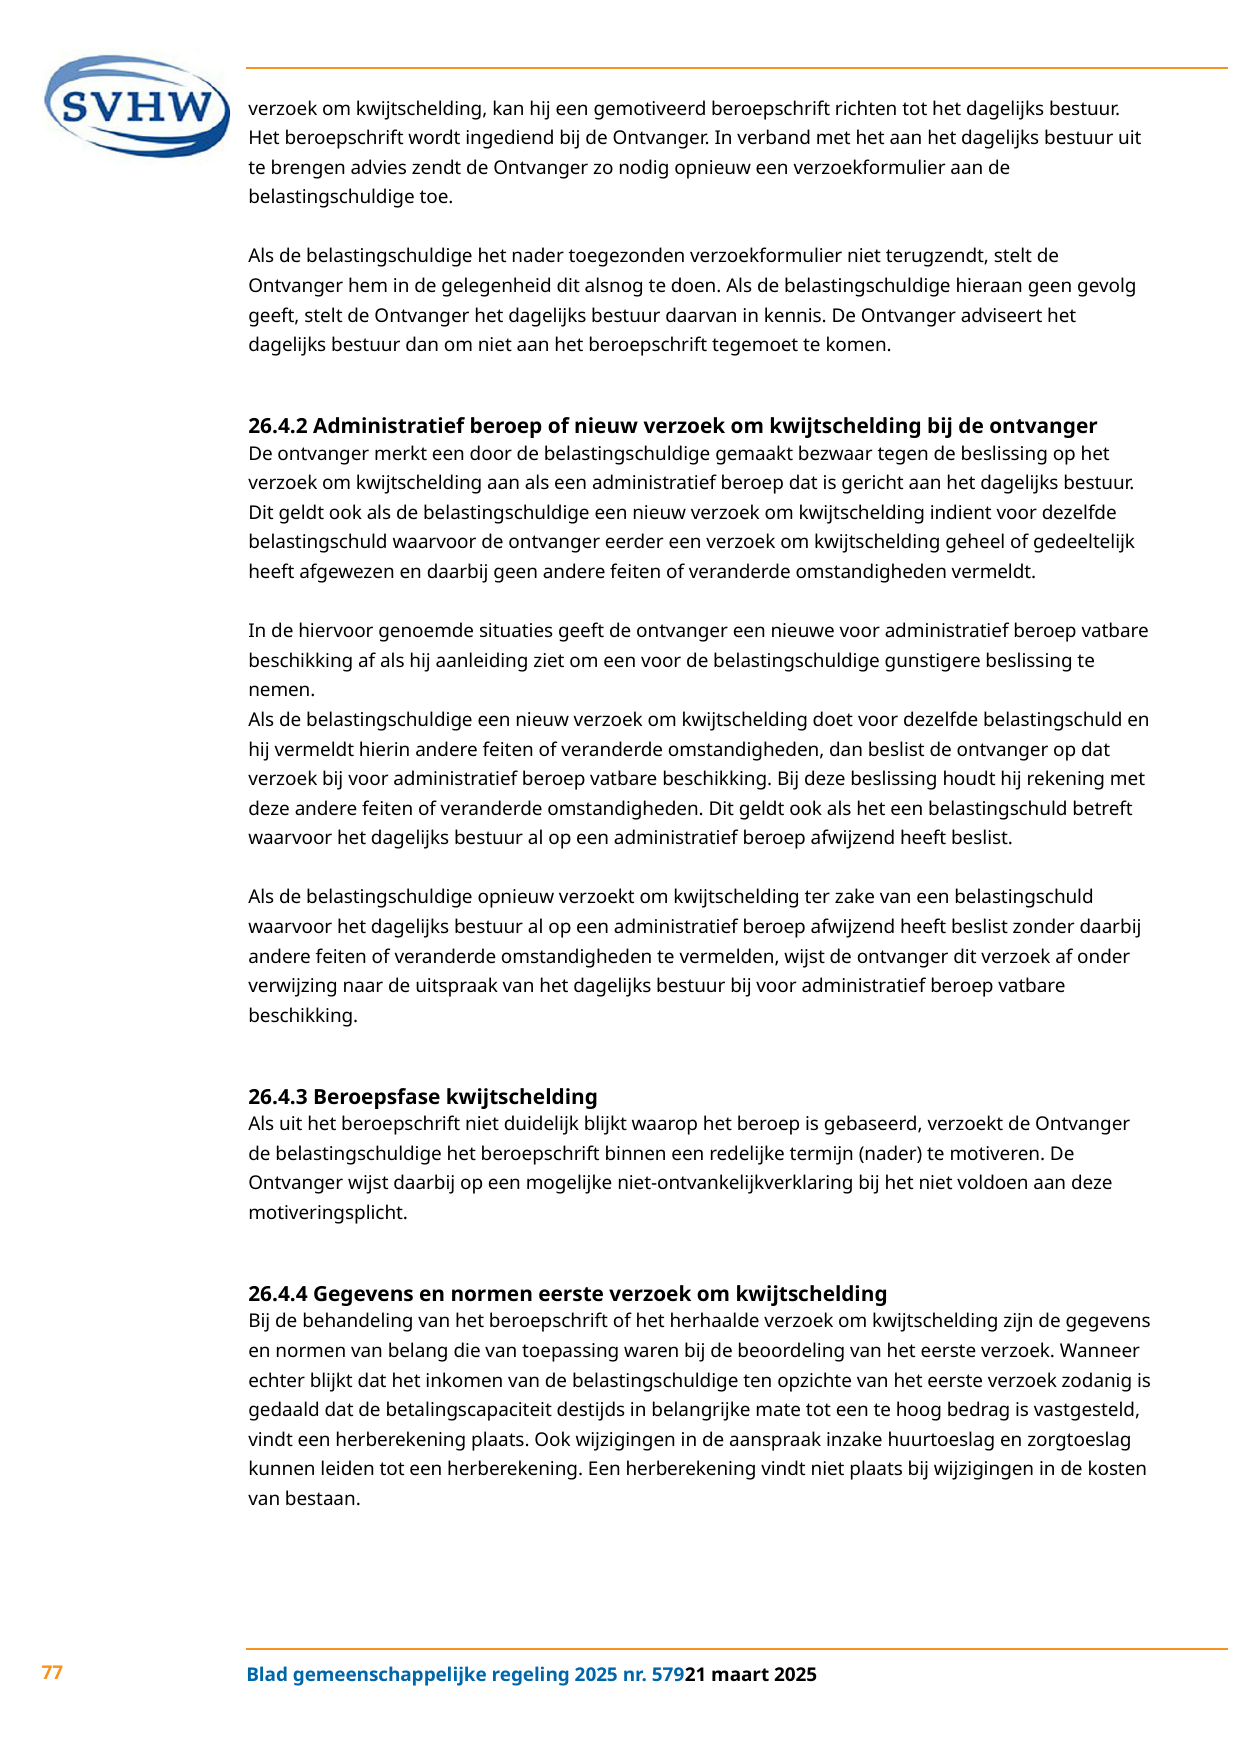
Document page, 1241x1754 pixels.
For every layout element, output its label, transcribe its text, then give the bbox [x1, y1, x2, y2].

text Bij de behandeling van het beroepschrift of het herhaalde verzoek om kwijtschelding zijn de gegevens en normen van belang die van toepassing waren bij de beoordeling van het eerste verzoek. Wanneer echter blijkt dat het inkomen van de belastingschuldige ten opzichte van het eerste verzoek zodanig is gedaald dat de betalingscapaciteit destijds in belangrijke mate tot een te hoog bedrag is vastgesteld, vindt een herberekening plaats. Ook wijzigingen in de aanspraak inzake huurtoeslag en zorgtoeslag kunnen leiden tot een herberekening. Een herberekening vindt niet plaats bij wijzigingen in de kosten van bestaan. [248, 1308, 1152, 1511]
text Als de belastingschuldige een nieuw verzoek om kwijtschelding doet voor dezelfde belastingschuld en hij vermeldt hierin andere feiten of veranderde omstandigheden, dan beslist de ontvanger op dat verzoek bij voor administratief beroep vatbare beschikking. Bij deze beslissing houdt hij rekening met deze andere feiten of veranderde omstandigheden. Dit geldt ook als het een belastingschuld betreft waarvoor het dagelijks bestuur al op een administratief beroep afwijzend heeft beslist. [248, 706, 1152, 850]
text Als de belastingschuldige opnieuw verzoekt om kwijtschelding ter zake van een belastingschuld waarvoor het dagelijks bestuur al op een administratief beroep afwijzend heeft beslist zonder daarbij andere feiten of veranderde omstandigheden te vermelden, wijst de ontvanger dit verzoek af onder verwijzing naar de uitspraak van het dagelijks bestuur bij voor administratief beroep vatbare beschikking. [248, 884, 1152, 1028]
picture [41, 47, 231, 172]
text 26.4.4 Gegevens en normen eerste verzoek om kwijtschelding [248, 1279, 1152, 1308]
text Als de belastingschuldige het nader toegezonden verzoekformulier niet terugzendt, stelt de Ontvanger hem in de gelegenheid dit alsnog te doen. Als de belastingschuldige hieraan geen gevolg geeft, stelt de Ontvanger het dagelijks bestuur daarvan in kennis. De Ontvanger adviseert het dagelijks bestuur dan om niet aan het beroepschrift tegemoet te komen. [248, 243, 1152, 357]
text 26.4.2 Administratief beroep of nieuw verzoek om kwijtschelding bij de ontvanger [248, 411, 1152, 440]
text Als uit het beroepschrift niet duidelijk blijkt waarop het beroep is gebaseerd, verzoekt de Ontvanger de belastingschuldige het beroepschrift binnen een redelijke termijn (nader) te motiveren. De Ontvanger wijst daarbij op een mogelijke niet-ontvankelijkverklaring bij het niet voldoen aan deze motiveringsplicht. [248, 1110, 1152, 1225]
text verzoek om kwijtschelding, kan hij een gemotiveerd beroepschrift richten tot het dagelijks bestuur. Het beroepschrift wordt ingediend bij de Ontvanger. In verband met het aan het dagelijks bestuur uit te brengen advies zendt de Ontvanger zo nodig opnieuw een verzoekformulier aan de belastingschuldige toe. [248, 95, 1152, 209]
text 26.4.3 Beroepsfase kwijtschelding [248, 1082, 1152, 1110]
text In de hiervoor genoemde situaties geeft de ontvanger een nieuwe voor administratief beroep vatbare beschikking af als hij aanleiding ziet om een voor de belastingschuldige gunstigere beslissing te nemen. [248, 617, 1152, 702]
text De ontvanger merkt een door de belastingschuldige gemaakt bezwaar tegen de beslissing op het verzoek om kwijtschelding aan als een administratief beroep dat is gericht aan het dagelijks bestuur. Dit geldt ook als de belastingschuldige een nieuw verzoek om kwijtschelding indient voor dezelfde belastingschuld waarvoor de ontvanger eerder een verzoek om kwijtschelding geheel of gedeeltelijk heeft afgewezen en daarbij geen andere feiten of veranderde omstandigheden vermeldt. [248, 440, 1152, 584]
